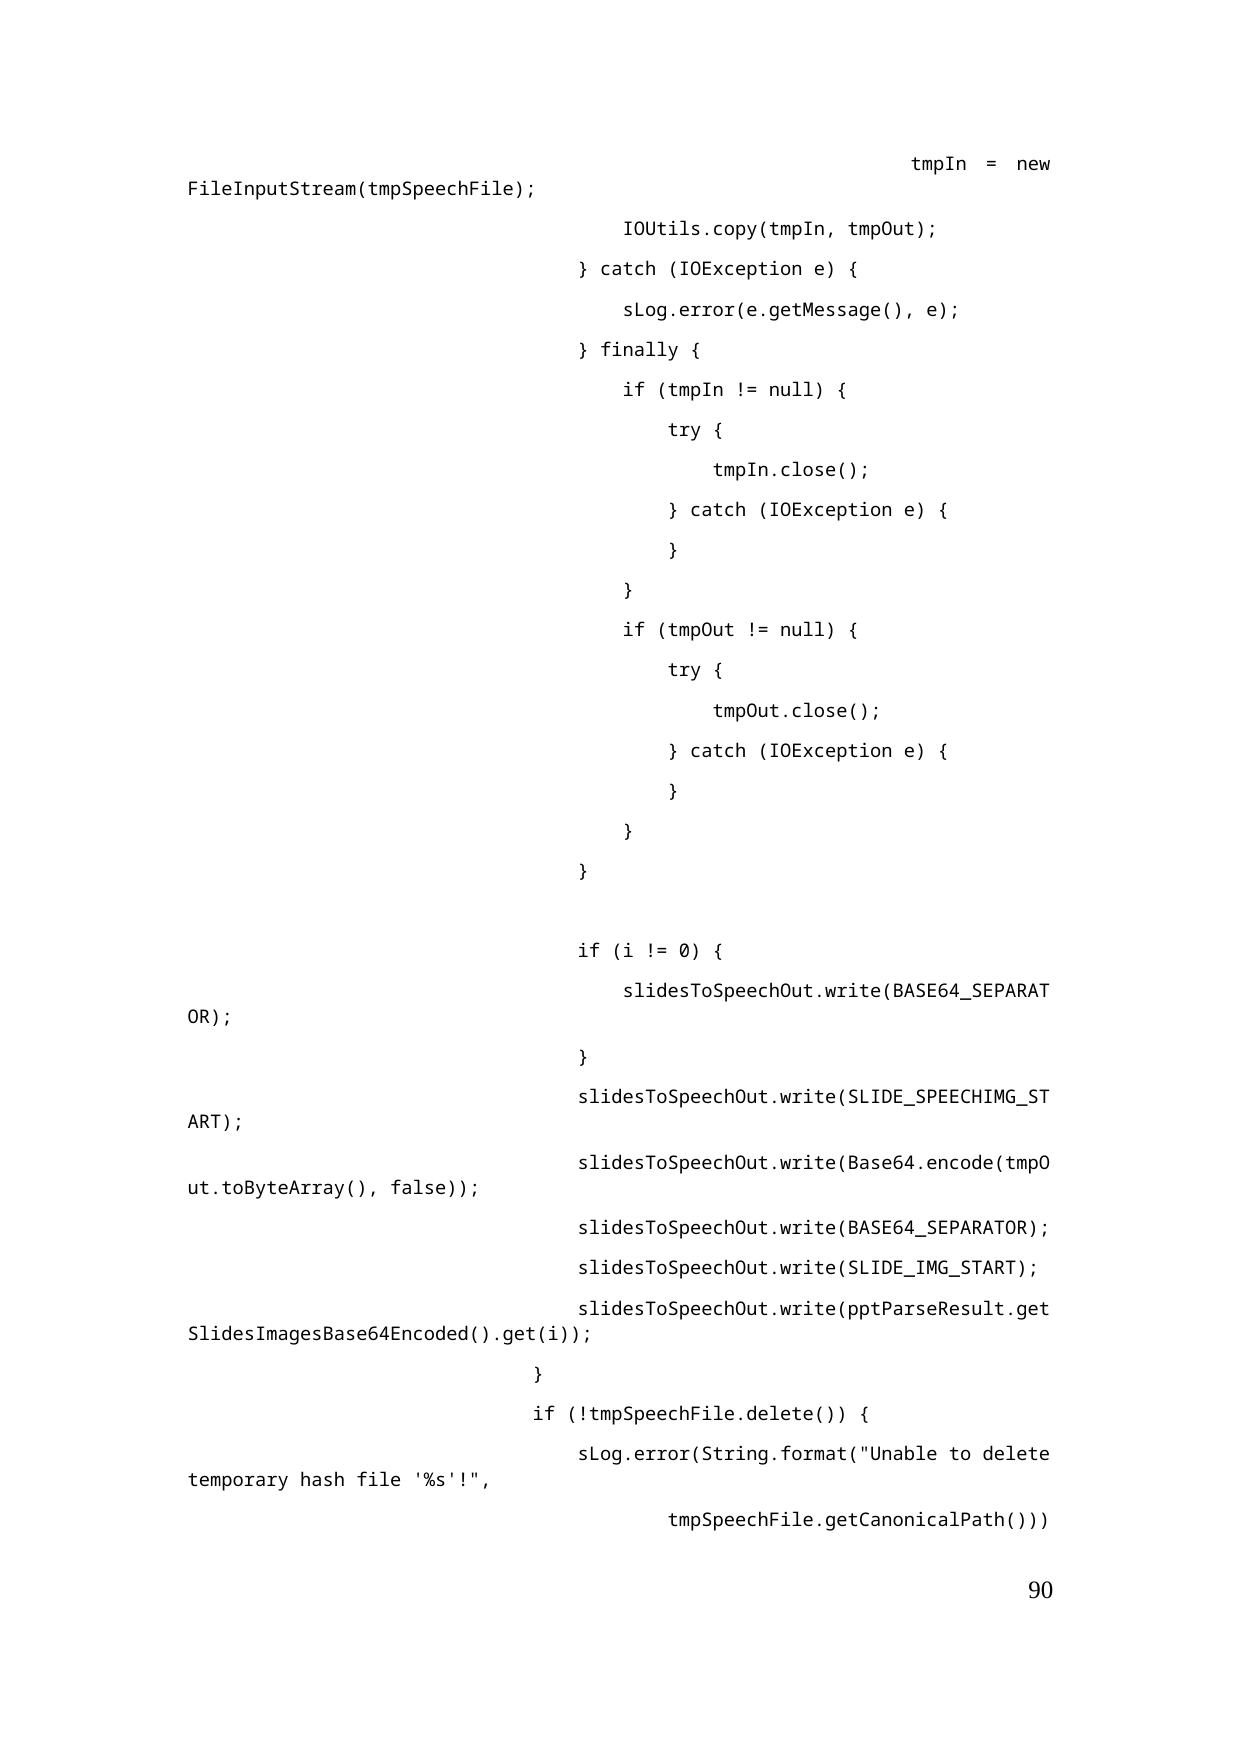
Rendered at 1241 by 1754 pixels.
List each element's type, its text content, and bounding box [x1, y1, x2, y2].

text } [187, 857, 1053, 883]
text tmpSpeechFile.getCanonicalPath())) [187, 1506, 1053, 1532]
text if (i != 0) { [187, 937, 1053, 963]
text if (tmpIn != null) { [187, 376, 1053, 402]
text } [187, 777, 1053, 803]
text if (tmpOut != null) { [187, 617, 1053, 642]
text slidesToSpeechOut.write(BASE64_SEPARATOR); [187, 978, 1053, 1029]
text slidesToSpeechOut.write(SLIDE_IMG_START); [187, 1255, 1053, 1280]
text slidesToSpeechOut.write(BASE64_SEPARATOR); [187, 1214, 1053, 1240]
text tmpIn.close(); [187, 456, 1053, 482]
text tmpIn = new FileInputStream(tmpSpeechFile); [187, 150, 1053, 201]
text } catch (IOException e) { [187, 737, 1053, 762]
text } [187, 536, 1053, 562]
text try { [187, 416, 1053, 442]
text } [187, 817, 1053, 843]
text } [187, 1360, 1053, 1386]
text sLog.error(e.getMessage(), e); [187, 296, 1053, 321]
text slidesToSpeechOut.write(SLIDE_SPEECHIMG_START); [187, 1083, 1053, 1134]
text } catch (IOException e) { [187, 496, 1053, 522]
text } [187, 577, 1053, 602]
text slidesToSpeechOut.write(pptParseResult.getSlidesImagesBase64Encoded().get(i)); [187, 1295, 1053, 1346]
text IOUtils.copy(tmpIn, tmpOut); [187, 216, 1053, 241]
text tmpOut.close(); [187, 697, 1053, 722]
text sLog.error(String.format("Unable to delete temporary hash file '%s'!", [187, 1441, 1053, 1492]
text try { [187, 657, 1053, 682]
text } catch (IOException e) { [187, 256, 1053, 281]
text if (!tmpSpeechFile.delete()) { [187, 1401, 1053, 1426]
text } [187, 1043, 1053, 1069]
text slidesToSpeechOut.write(Base64.encode(tmpOut.toByteArray(), false)); [187, 1149, 1053, 1200]
text } finally { [187, 336, 1053, 361]
